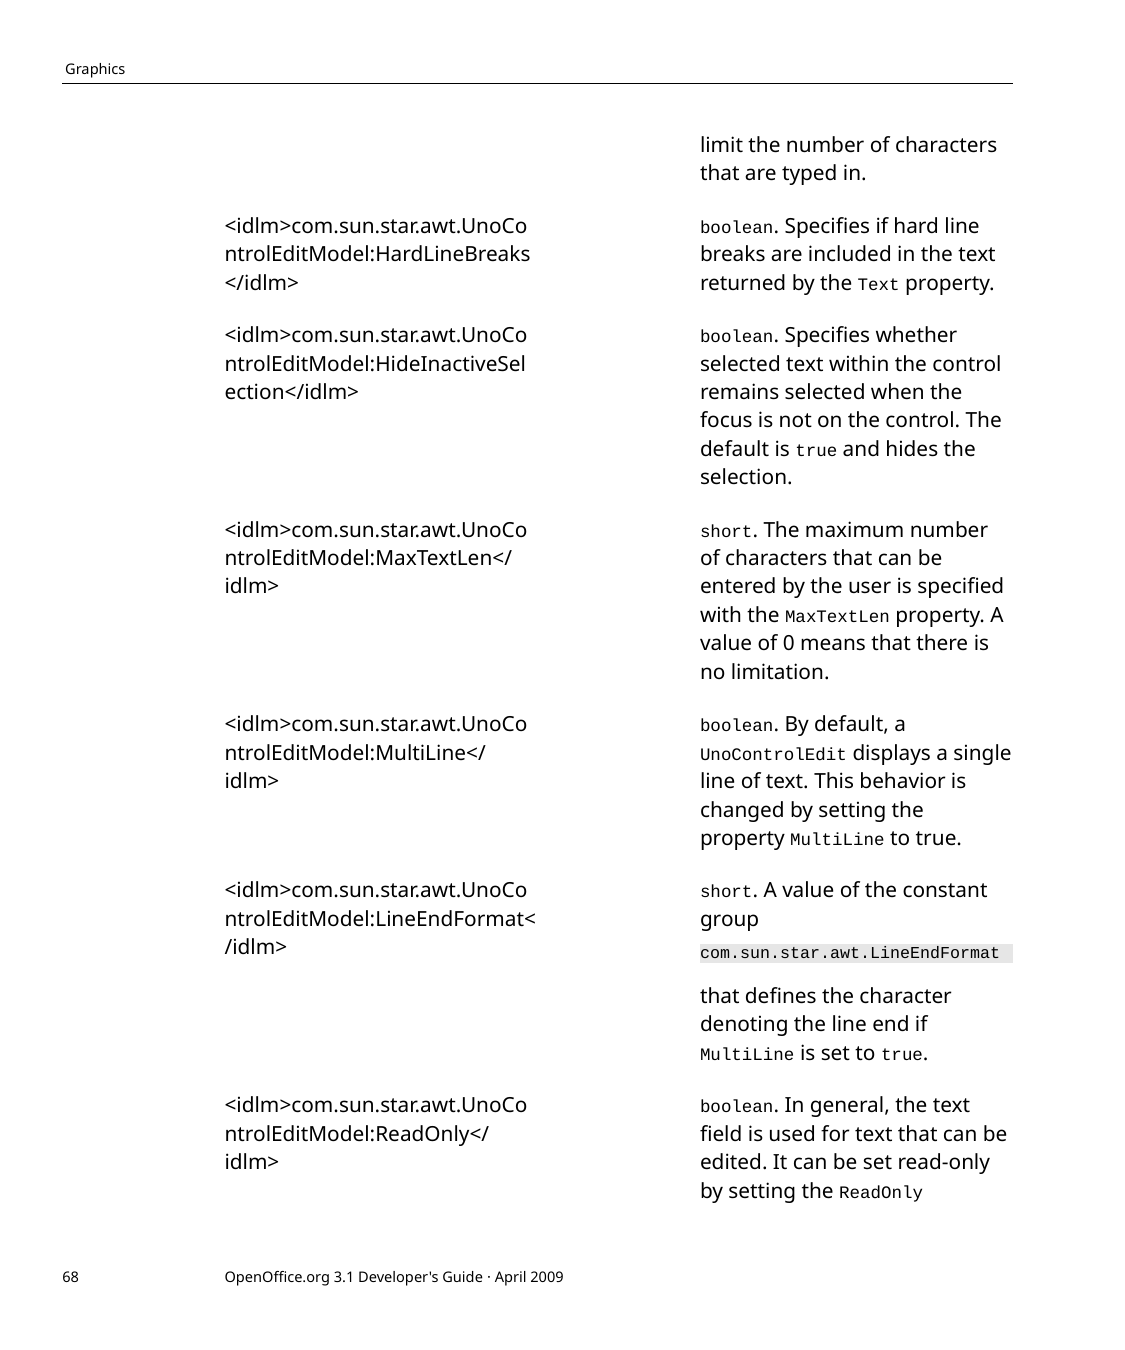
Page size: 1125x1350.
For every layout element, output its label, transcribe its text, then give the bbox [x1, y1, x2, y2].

table_cell <idlm>com.sun.star.awt.UnoControlEditModel:MaxTextLen</idlm> [62, 503, 537, 697]
table_cell short. A value of the constant group com.sun.star.awt.LineEndFormat that defines the character denoting the line end if MultiLine is set to true. [537, 864, 1013, 1078]
table_cell boolean. In general, the text field is used for text that can be edited. It can be set read-only by setting the ReadOnly [537, 1079, 1013, 1204]
table_cell boolean. Specifies if hard line breaks are included in the text returned by the Text property. [537, 199, 1013, 308]
table_cell <idlm>com.sun.star.awt.UnoControlEditModel:MultiLine</idlm> [62, 698, 537, 863]
table_cell <idlm>com.sun.star.awt.UnoControlEditModel:ReadOnly</idlm> [62, 1079, 537, 1204]
table_cell <idlm>com.sun.star.awt.UnoControlEditModel:HardLineBreaks</idlm> [62, 199, 537, 308]
table_cell boolean. By default, a UnoControlEdit displays a single line of text. This behavior is changed by setting the property MultiLine to true. [537, 698, 1013, 863]
table_cell limit the number of characters that are typed in. [537, 118, 1013, 199]
table_cell <idlm>com.sun.star.awt.UnoControlEditModel:LineEndFormat</idlm> [62, 864, 537, 1078]
table_cell short. The maximum number of characters that can be entered by the user is specified with the MaxTextLen property. A value of 0 means that there is no limitation. [537, 503, 1013, 697]
table_cell [62, 118, 537, 199]
table_cell boolean. Specifies whether selected text within the control remains selected when the focus is not on the control. The default is true and hides the selection. [537, 308, 1013, 503]
table_cell <idlm>com.sun.star.awt.UnoControlEditModel:HideInactiveSelection</idlm> [62, 308, 537, 503]
